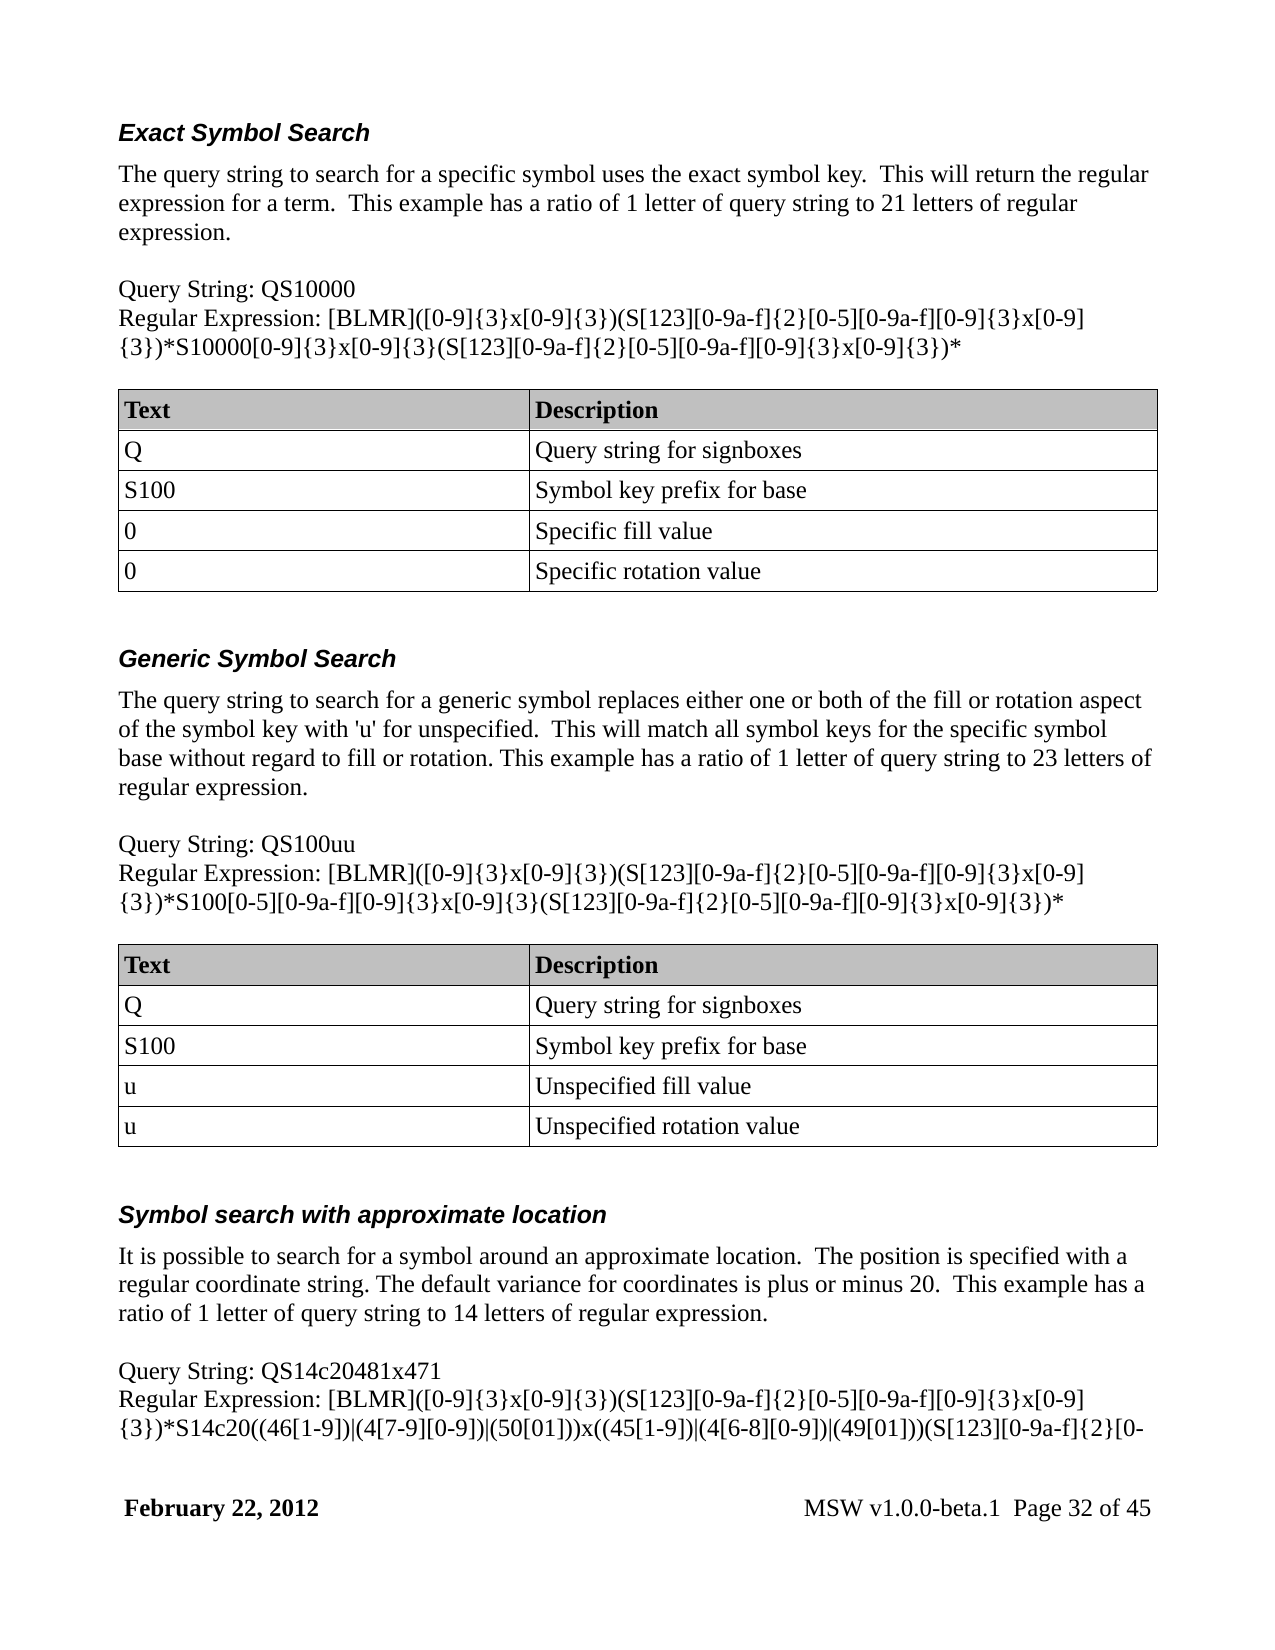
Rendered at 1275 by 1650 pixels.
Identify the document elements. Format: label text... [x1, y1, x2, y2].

text The query string to search for a generic symbol replaces either one or both of the fill or rotation aspect of the symbol key with 'u' for unspecified. This will match all symbol keys for the specific symbol base without regard to fill or rotation. This example has a ratio of 1 letter of query string to 23 letters of regular expression. [118, 686, 1157, 801]
text It is possible to search for a symbol around an approximate location. The position is specified with a regular coordinate string. The default variance for coordinates is plus or minus 20. This example has a ratio of 1 letter of query string to 14 letters of regular expression. [118, 1241, 1157, 1327]
text Query String: QS100uu [118, 829, 1157, 858]
text Query String: QS14c20481x471 [118, 1356, 1157, 1384]
text Regular Expression: [BLMR]([0-9]{3}x[0-9]{3})(S[123][0-9a-f]{2}[0-5][0-9a-f][0-9]{3}x[0-9]{3})*S100[0-5][0-9a-f][0-9]{3}x[0-9]{3}(S[123][0-9a-f]{2}[0-5][0-9a-f][0-9]{3}x[0-9]{3})* [118, 858, 1157, 916]
table_cell u [119, 1066, 529, 1106]
table_cell S100 [119, 1026, 529, 1065]
table_header Description [530, 390, 1157, 429]
table_cell Unspecified fill value [530, 1066, 1157, 1106]
text Regular Expression: [BLMR]([0-9]{3}x[0-9]{3})(S[123][0-9a-f]{2}[0-5][0-9a-f][0-9]{3}x[0-9]{3})*S14c20((46[1-9])|(4[7-9][0-9])|(50[01]))x((45[1-9])|(4[6-8][0-9])|(49[01]))(S[123][0-9a-f]{2}[0- [118, 1384, 1157, 1442]
table_header Text [119, 945, 529, 985]
table_cell Symbol key prefix for base [530, 471, 1157, 510]
table_cell Q [119, 986, 529, 1025]
table_cell 0 [119, 511, 529, 550]
table_cell 0 [119, 551, 529, 591]
table_cell Specific rotation value [530, 551, 1157, 591]
table_cell S100 [119, 471, 529, 510]
text Query String: QS10000 [118, 274, 1157, 303]
table_cell Query string for signboxes [530, 431, 1157, 470]
table_cell Symbol key prefix for base [530, 1026, 1157, 1065]
table_cell Specific fill value [530, 511, 1157, 550]
table_header Text [119, 390, 529, 429]
text The query string to search for a specific symbol uses the exact symbol key. This will return the regular expression for a term. This example has a ratio of 1 letter of query string to 21 letters of regular expression. [118, 159, 1157, 245]
table_cell Q [119, 431, 529, 470]
table_cell u [119, 1107, 529, 1146]
subtitle Generic Symbol Search [118, 644, 1157, 673]
subtitle Symbol search with approximate location [118, 1200, 1157, 1228]
table_cell Unspecified rotation value [530, 1107, 1157, 1146]
subtitle Exact Symbol Search [118, 118, 1157, 147]
text Regular Expression: [BLMR]([0-9]{3}x[0-9]{3})(S[123][0-9a-f]{2}[0-5][0-9a-f][0-9]{3}x[0-9]{3})*S10000[0-9]{3}x[0-9]{3}(S[123][0-9a-f]{2}[0-5][0-9a-f][0-9]{3}x[0-9]{3})* [118, 303, 1157, 360]
table_header Description [530, 945, 1157, 985]
table_cell Query string for signboxes [530, 986, 1157, 1025]
